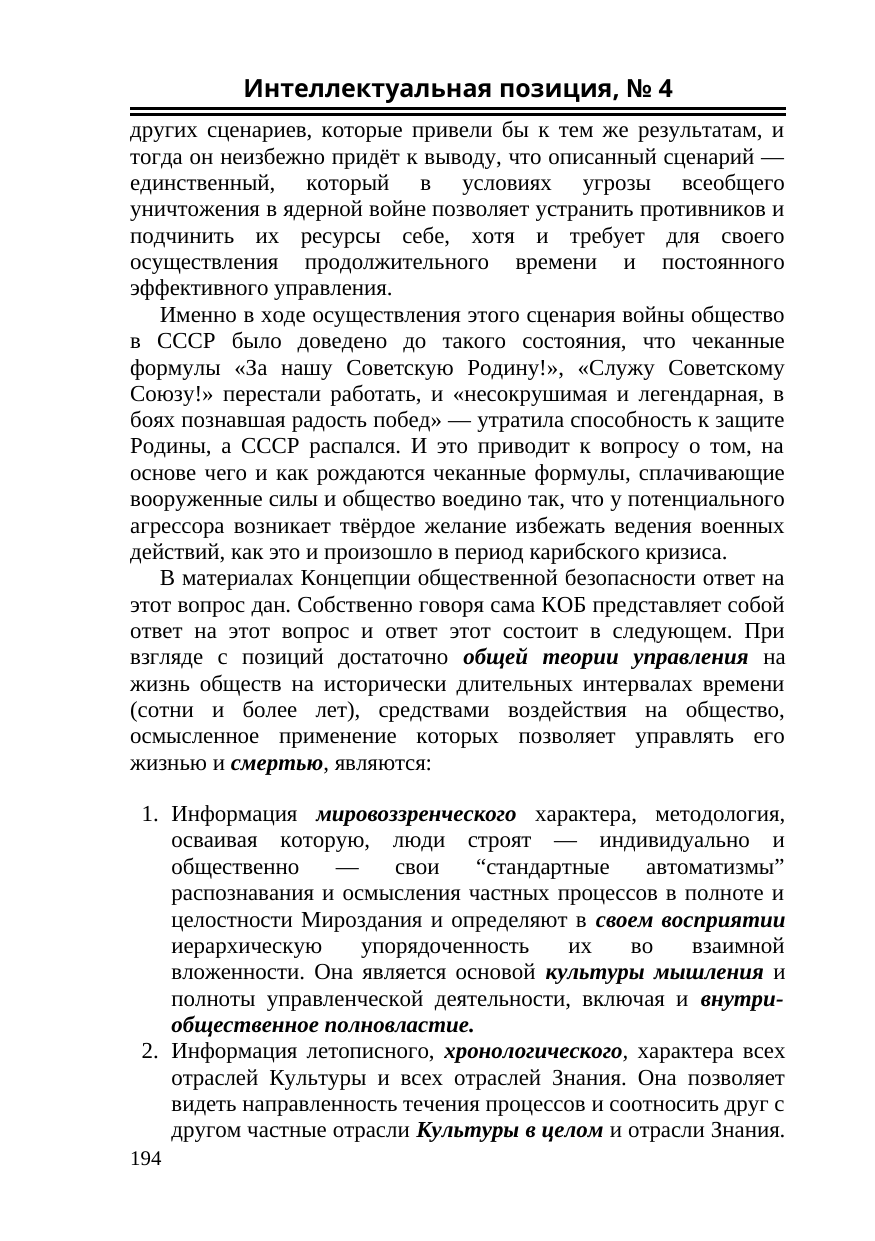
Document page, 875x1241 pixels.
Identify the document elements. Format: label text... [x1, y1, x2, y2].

list Информация летописного, хронологического, характера всех отраслей Культуры и всех отраслей Знания. Она позволяет видеть направленность течения процессов и соотносить друг с другом частные отрасли Культуры в целом и отрасли Знания. [136, 1037, 786, 1143]
list Информация мировоззренческого характера, методология, осваивая которую, люди строят — индивидуально и общественно — свои “стандартные автоматизмы” распознавания и осмысления частных процессов в полноте и целостности Мироздания и определяют в своем восприятии иерархическую упорядоченность их во взаимной вложенности. Она является основой культуры мышления и полноты управленческой деятельности, включая и внутри-общественное полновластие. [136, 800, 786, 1037]
text других сценариев, которые привели бы к тем же результатам, и тогда он неизбежно придёт к выводу, что описанный сценарий — единственный, который в условиях угрозы всеобщего уничтожения в ядерной войне позволяет устранить противников и подчинить их ресурсы себе, хотя и требует для своего осуществления продолжительного времени и постоянного эффективного управления. [130, 116, 786, 301]
text В материалах Концепции общественной безопасности ответ на этот вопрос дан. Собственно говоря сама КОБ представляет собой ответ на этот вопрос и ответ этот состоит в следующем. При взгляде с позиций достаточно общей теории управления на жизнь обществ на исторически длительных интервалах времени (сотни и более лет), средствами воздействия на общество, осмысленное применение которых позволяет управлять его жизнью и смертью, являются: [130, 564, 786, 775]
text Именно в ходе осуществления этого сценария войны общество в СССР было доведено до такого состояния, что чеканные формулы «За нашу Советскую Родину!», «Служу Советскому Союзу!» перестали работать, и «несокрушимая и легендарная, в боях познавшая радость побед» — утратила способность к защите Родины, а СССР распался. И это приводит к вопросу о том, на основе чего и как рождаются чеканные формулы, сплачивающие вооруженные силы и общество воедино так, что у потенциального агрессора возникает твёрдое желание избежать ведения военных действий, как это и произошло в период карибского кризиса. [130, 301, 786, 564]
